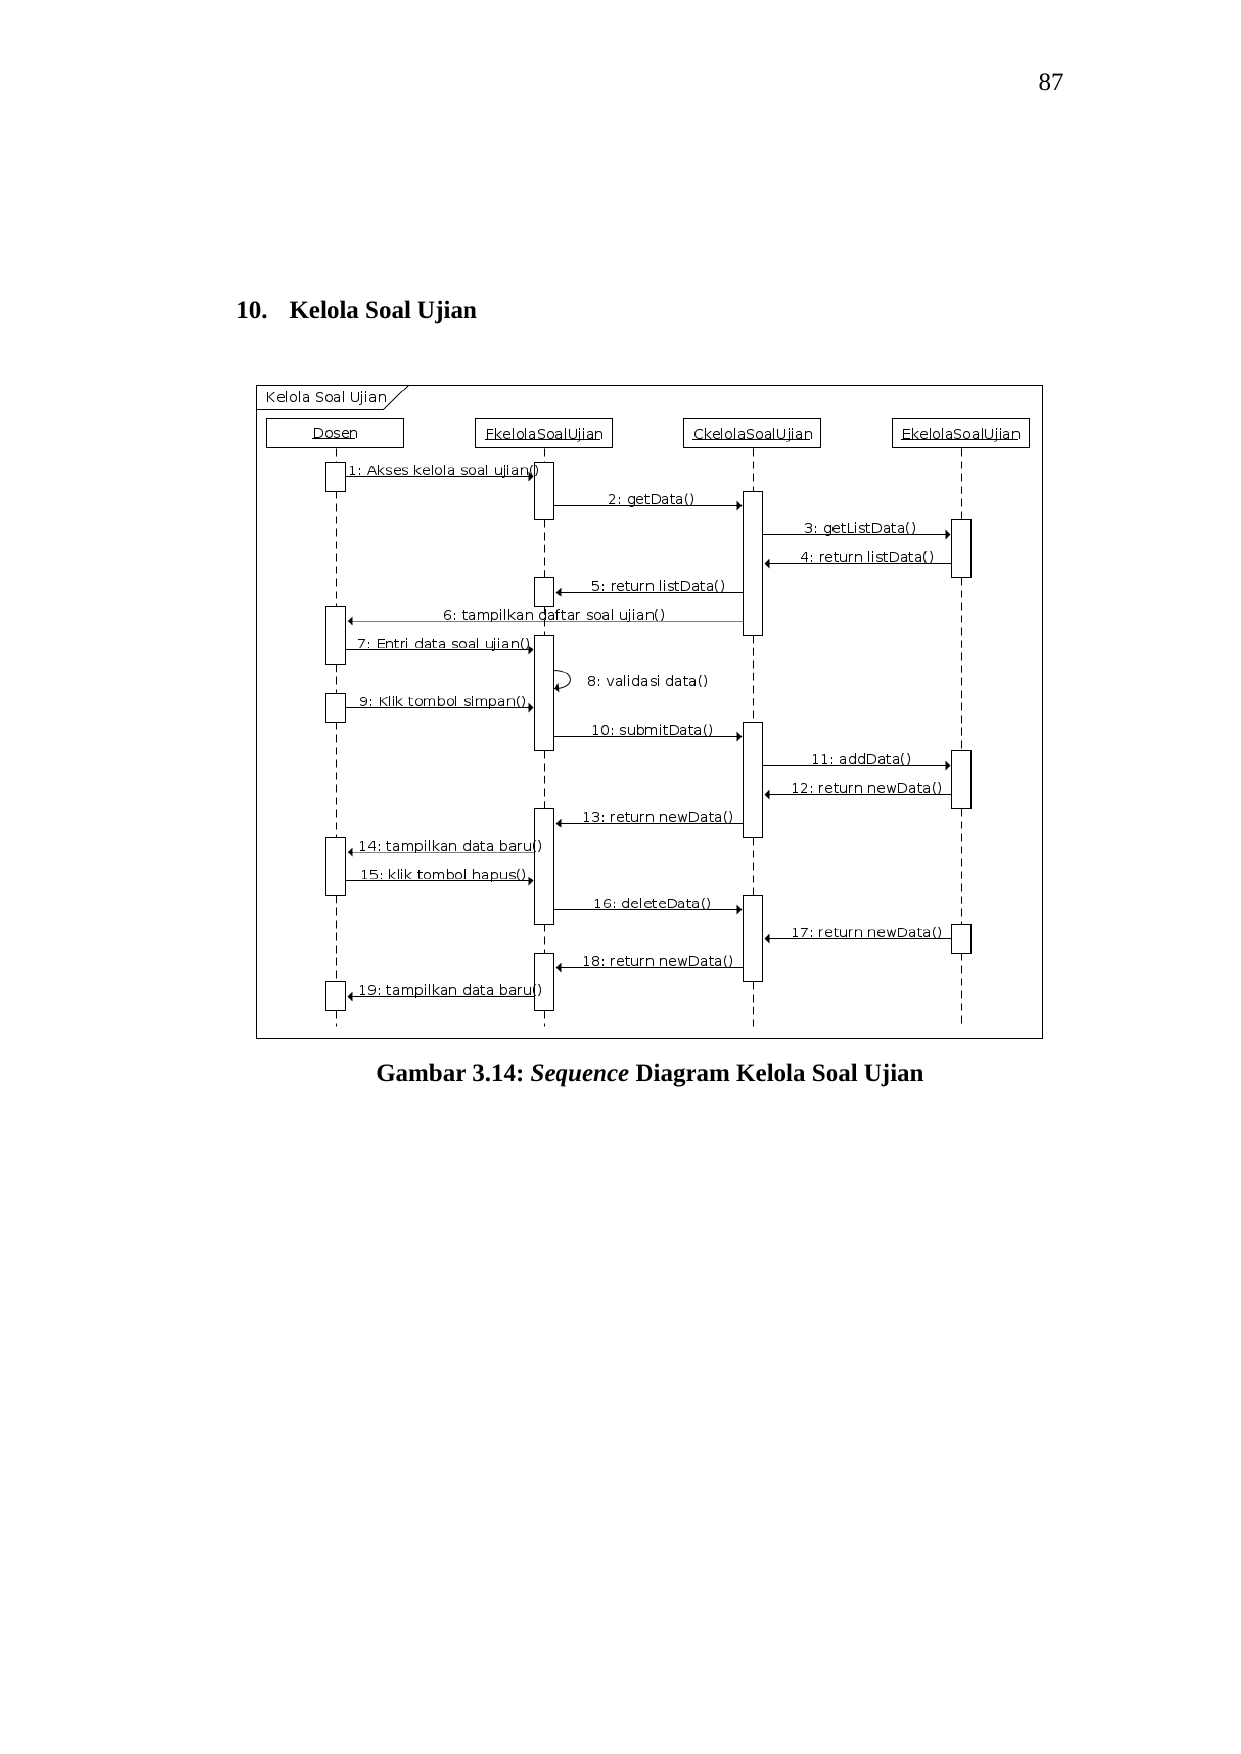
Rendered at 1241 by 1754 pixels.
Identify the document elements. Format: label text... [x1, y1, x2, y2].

list Kelola Soal Ujian [236, 295, 1063, 324]
text Gambar 3.14: Sequence Diagram Kelola Soal Ujian [236, 1058, 1063, 1086]
picture [236, 365, 1064, 1058]
